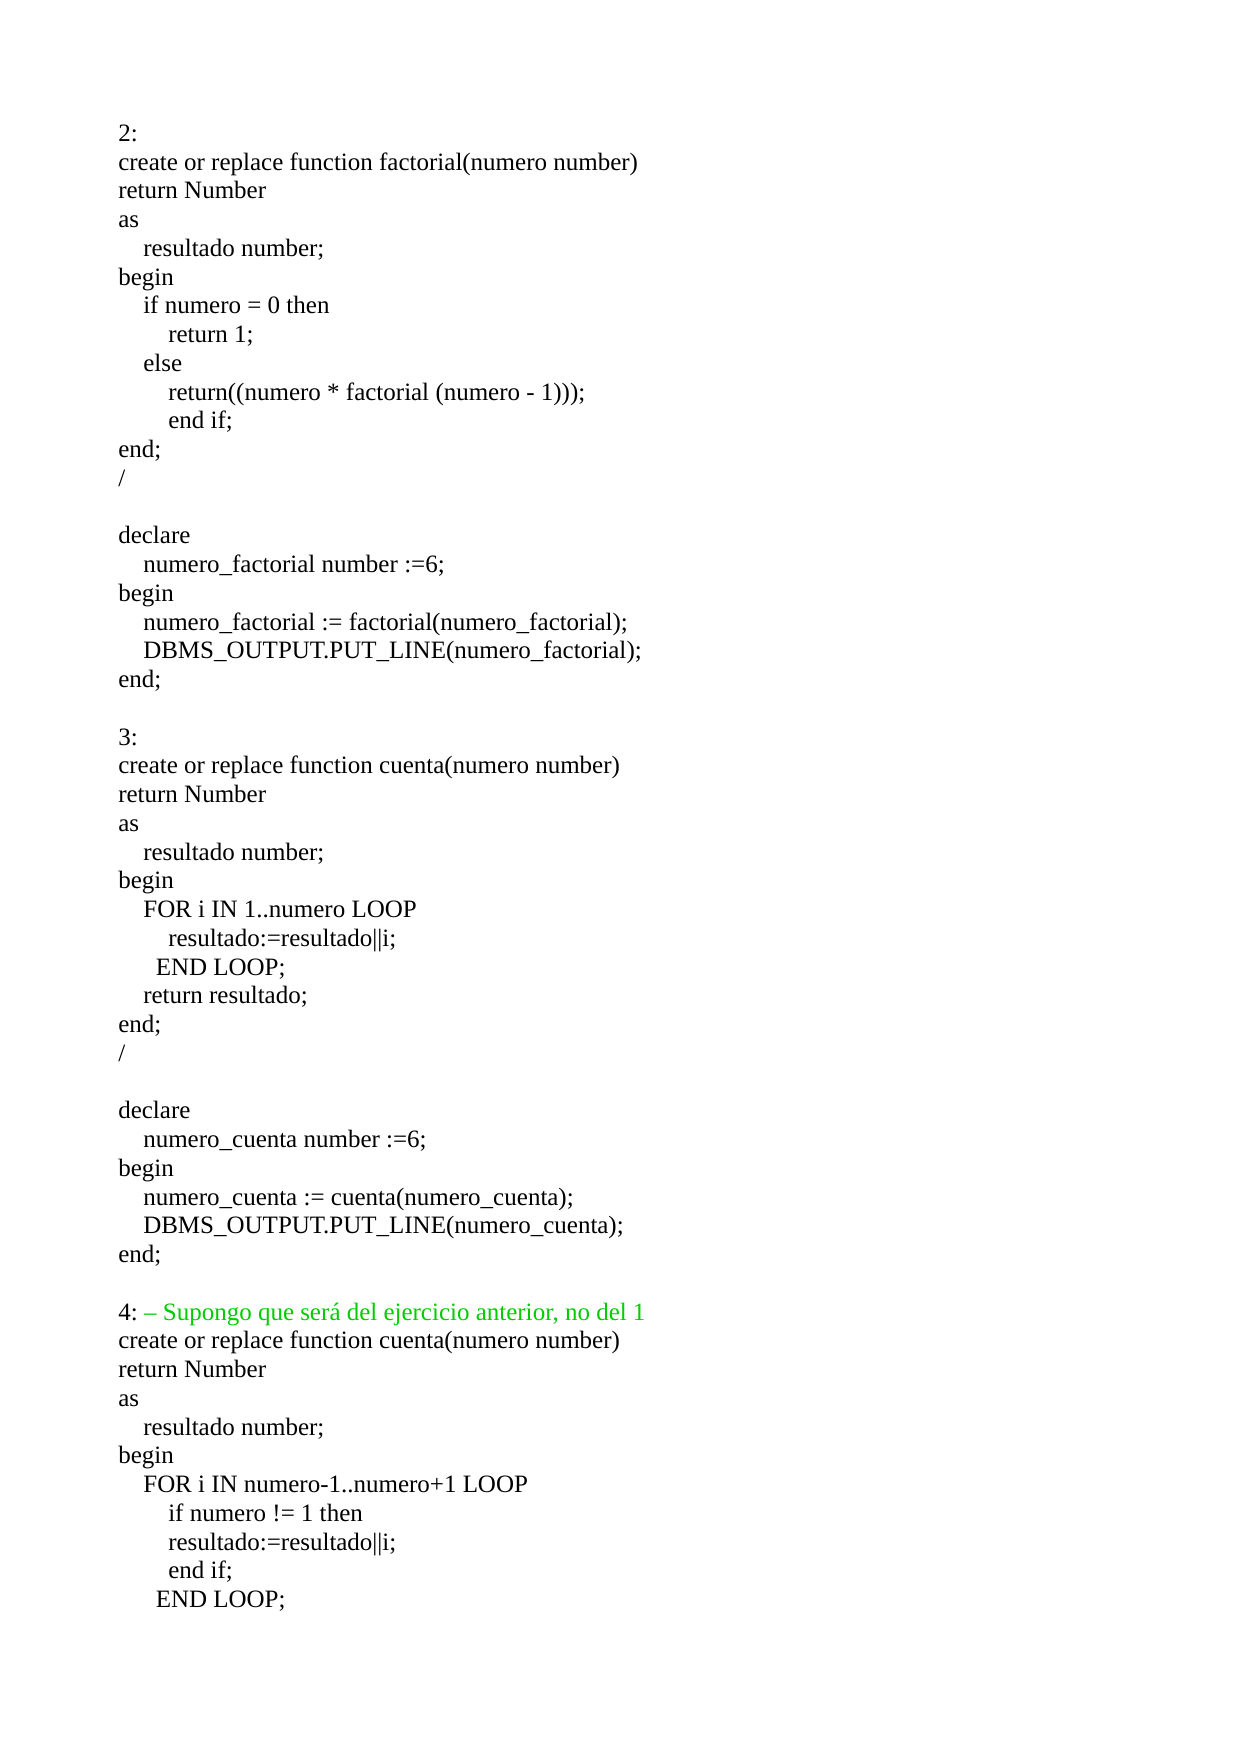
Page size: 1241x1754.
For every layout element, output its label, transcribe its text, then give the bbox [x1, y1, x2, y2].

text begin [118, 262, 1122, 291]
text END LOOP; [118, 1584, 1122, 1613]
text numero_factorial number :=6; [118, 549, 1122, 578]
text end; [118, 664, 1122, 693]
text return Number [118, 1354, 1122, 1383]
text create or replace function cuenta(numero number) [118, 751, 1122, 779]
text numero_factorial := factorial(numero_factorial); [118, 607, 1122, 636]
text create or replace function cuenta(numero number) [118, 1326, 1122, 1354]
text end; [118, 1239, 1122, 1268]
text resultado:=resultado||i; [118, 923, 1122, 952]
text begin [118, 1441, 1122, 1469]
text begin [118, 578, 1122, 607]
text return((numero * factorial (numero - 1))); [118, 377, 1122, 406]
text as [118, 204, 1122, 233]
text FOR i IN 1..numero LOOP [118, 894, 1122, 923]
text 2: [118, 118, 1122, 147]
text return Number [118, 779, 1122, 808]
text begin [118, 866, 1122, 894]
text if numero != 1 then [118, 1498, 1122, 1527]
text return resultado; [118, 981, 1122, 1009]
text numero_cuenta number :=6; [118, 1124, 1122, 1153]
text create or replace function factorial(numero number) [118, 147, 1122, 176]
text 3: [118, 722, 1122, 751]
text end if; [118, 406, 1122, 434]
text declare [118, 1096, 1122, 1124]
text END LOOP; [118, 952, 1122, 981]
text as [118, 1383, 1122, 1412]
text resultado number; [118, 233, 1122, 262]
text 4: – Supongo que será del ejercicio anterior, no del 1 [118, 1297, 1122, 1326]
text FOR i IN numero-1..numero+1 LOOP [118, 1469, 1122, 1498]
text return 1; [118, 319, 1122, 348]
text / [118, 1038, 1122, 1067]
text resultado number; [118, 1412, 1122, 1441]
text begin [118, 1153, 1122, 1182]
text return Number [118, 176, 1122, 204]
text if numero = 0 then [118, 291, 1122, 319]
text / [118, 463, 1122, 492]
text end; [118, 1009, 1122, 1038]
text DBMS_OUTPUT.PUT_LINE(numero_factorial); [118, 636, 1122, 664]
text numero_cuenta := cuenta(numero_cuenta); [118, 1182, 1122, 1211]
text end if; [118, 1556, 1122, 1584]
text declare [118, 521, 1122, 549]
text resultado:=resultado||i; [118, 1527, 1122, 1556]
text resultado number; [118, 837, 1122, 866]
text DBMS_OUTPUT.PUT_LINE(numero_cuenta); [118, 1211, 1122, 1239]
text else [118, 348, 1122, 377]
text end; [118, 434, 1122, 463]
text as [118, 808, 1122, 837]
